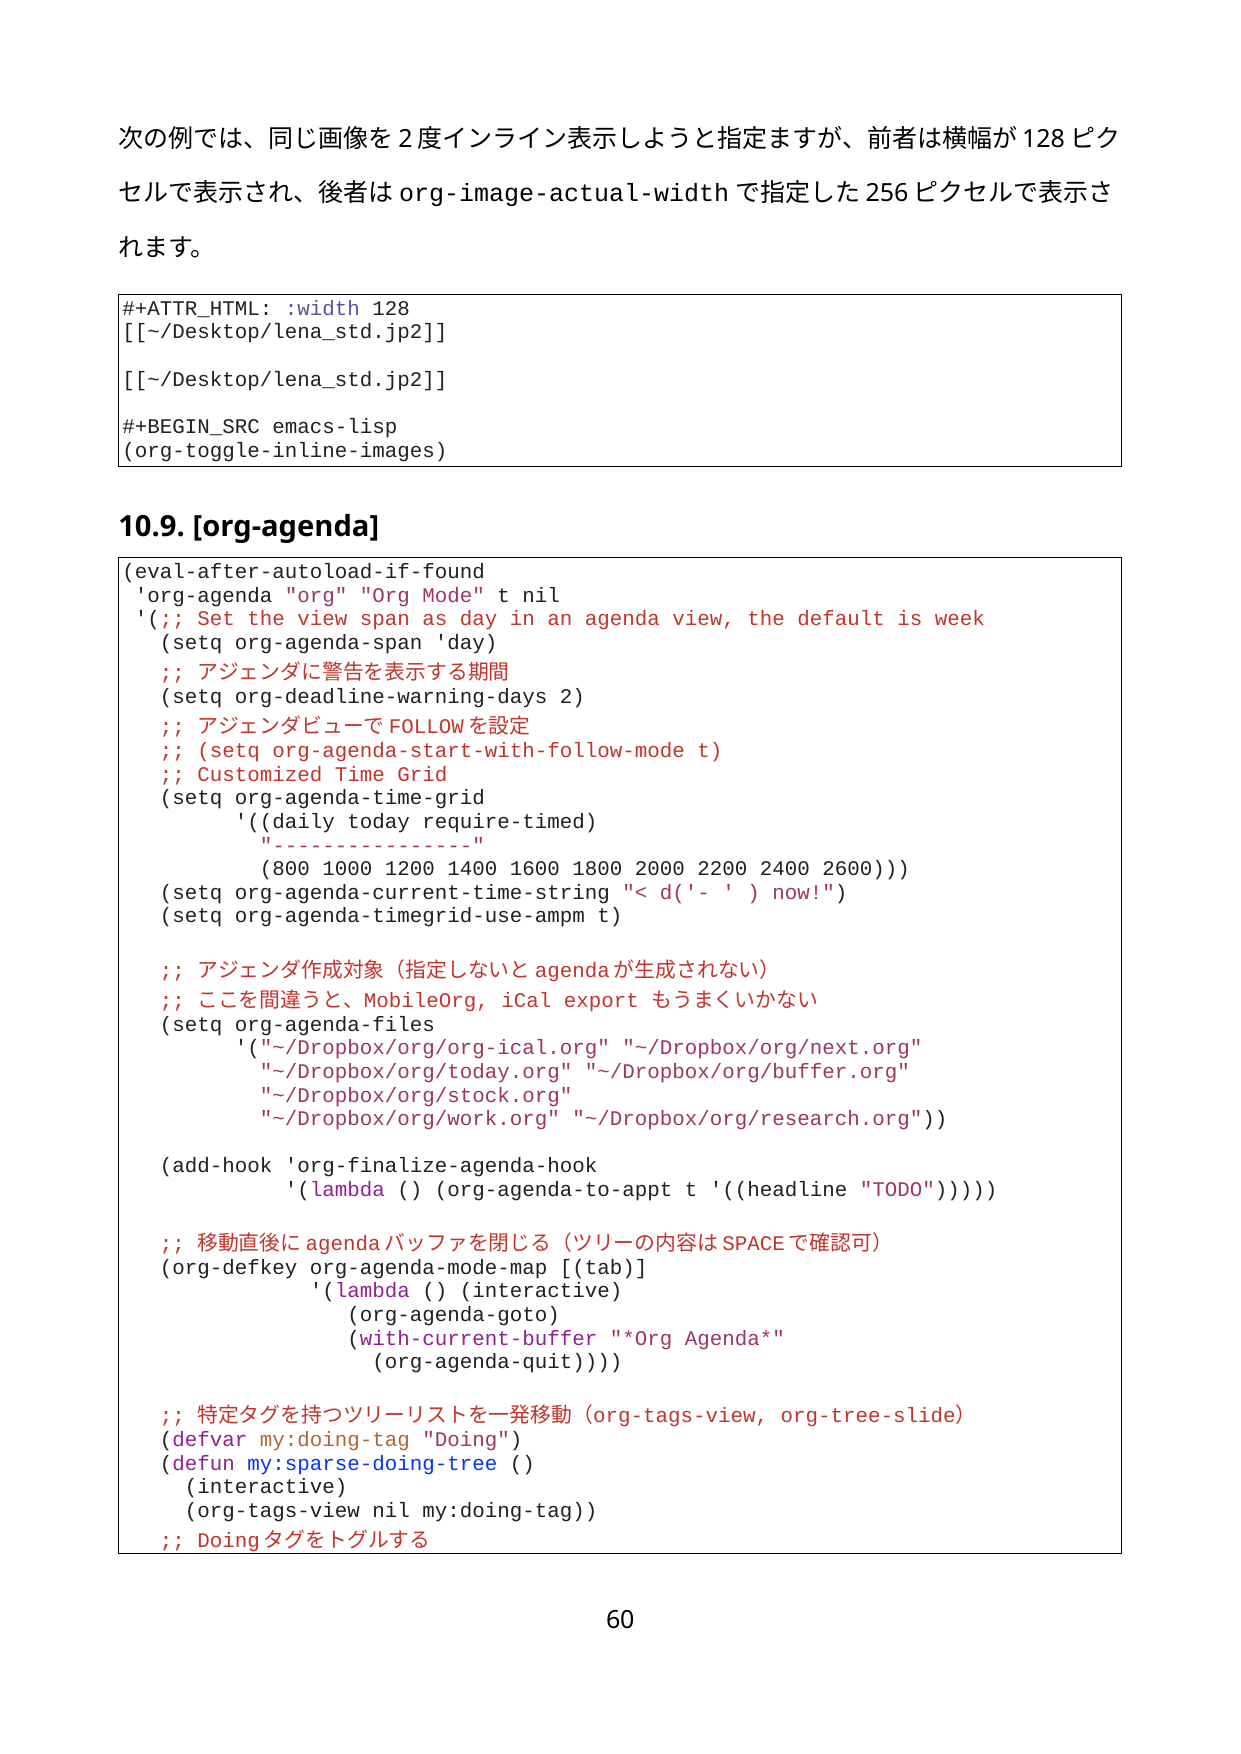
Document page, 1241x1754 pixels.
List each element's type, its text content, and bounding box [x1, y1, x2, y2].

text [[~/Desktop/lena_std.jp2]] [119, 365, 1121, 388]
text "~/Dropbox/org/work.org" "~/Dropbox/org/research.org")) [119, 1104, 1121, 1128]
text (setq org-agenda-timegrid-use-ampm t) [119, 902, 1121, 925]
text '(lambda () (org-agenda-to-appt t '((headline "TODO"))))) [119, 1175, 1121, 1199]
text [[~/Desktop/lena_std.jp2]] [119, 318, 1121, 341]
text ;; Doingタグをトグルする [119, 1520, 1121, 1553]
text ;; アジェンダに警告を表示する期間 [119, 652, 1121, 682]
text "----------------" [119, 831, 1121, 854]
text '(lambda () (interactive) [119, 1277, 1121, 1300]
text (eval-after-autoload-if-found [119, 558, 1121, 581]
text (with-current-buffer "*Org Agenda*" [119, 1324, 1121, 1347]
text '(;; Set the view span as day in an agenda view, the default is week [119, 604, 1121, 628]
text 'org-agenda "org" "Org Mode" t nil [119, 581, 1121, 604]
text 次の例では、同じ画像を2度インライン表示しようと指定ますが、前者は横幅が128ピクセルで表示され、後者は org-image-actual-width で指定した256ピクセルで表示されます。 [118, 118, 1122, 263]
text "~/Dropbox/org/stock.org" [119, 1081, 1121, 1104]
text #+BEGIN_SRC emacs-lisp [119, 412, 1121, 436]
text (org-toggle-inline-images) [119, 436, 1121, 466]
text #+ATTR_HTML: :width 128 [119, 295, 1121, 318]
text (org-agenda-quit)))) [119, 1347, 1121, 1371]
text ;; ここを間違うと、MobileOrg, iCal export もうまくいかない [119, 979, 1121, 1010]
text (interactive) [119, 1472, 1121, 1496]
text (800 1000 1200 1400 1600 1800 2000 2200 2400 2600))) [119, 854, 1121, 878]
text (setq org-agenda-current-time-string "< d('- ' ) now!") [119, 878, 1121, 902]
text (setq org-deadline-warning-days 2) [119, 682, 1121, 706]
text ;; アジェンダビューでFOLLOWを設定 [119, 706, 1121, 736]
text '((daily today require-timed) [119, 807, 1121, 831]
text ;; Customized Time Grid [119, 760, 1121, 783]
text (add-hook 'org-finalize-agenda-hook [119, 1152, 1121, 1175]
text (defun my:sparse-doing-tree () [119, 1449, 1121, 1472]
text (defvar my:doing-tag "Doing") [119, 1425, 1121, 1449]
text (org-tags-view nil my:doing-tag)) [119, 1496, 1121, 1520]
text (setq org-agenda-span 'day) [119, 628, 1121, 652]
text (org-agenda-goto) [119, 1300, 1121, 1324]
text ;; アジェンダ作成対象（指定しないとagendaが生成されない） [119, 949, 1121, 979]
text '("~/Dropbox/org/org-ical.org" "~/Dropbox/org/next.org" [119, 1033, 1121, 1057]
text ;; 特定タグを持つツリーリストを一発移動（org-tags-view, org-tree-slide） [119, 1395, 1121, 1425]
subtitle [org-agenda] [118, 505, 1122, 544]
text (setq org-agenda-time-grid [119, 783, 1121, 807]
text (setq org-agenda-files [119, 1010, 1121, 1033]
text ;; 移動直後にagendaバッファを閉じる（ツリーの内容はSPACEで確認可） [119, 1222, 1121, 1253]
text (org-defkey org-agenda-mode-map [(tab)] [119, 1253, 1121, 1277]
text "~/Dropbox/org/today.org" "~/Dropbox/org/buffer.org" [119, 1057, 1121, 1081]
text ;; (setq org-agenda-start-with-follow-mode t) [119, 736, 1121, 760]
